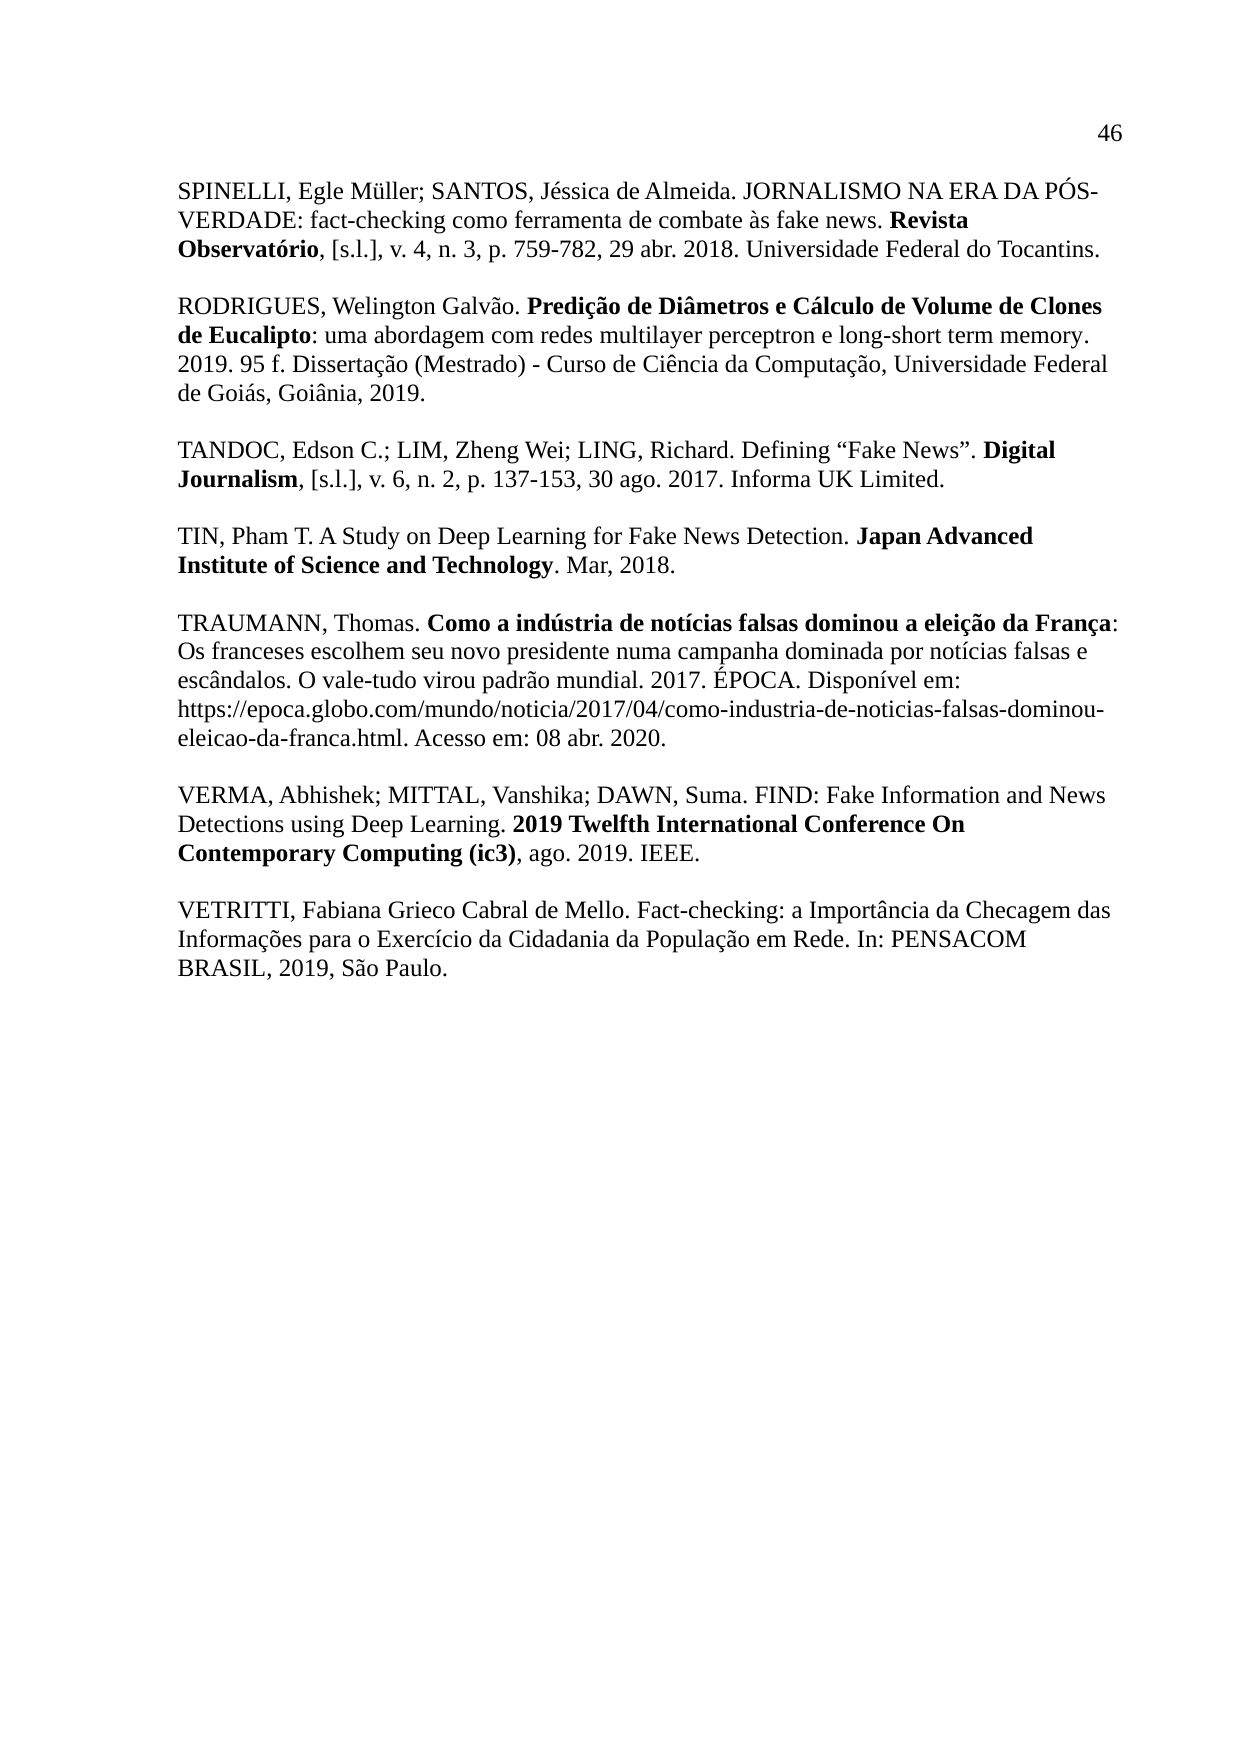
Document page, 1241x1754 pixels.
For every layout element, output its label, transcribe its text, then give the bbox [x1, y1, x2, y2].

text TANDOC, Edson C.; LIM, Zheng Wei; LING, Richard. Defining “Fake News”. Digital Journalism, [s.l.], v. 6, n. 2, p. 137-153, 30 ago. 2017. Informa UK Limited. [177, 435, 1122, 493]
text VERMA, Abhishek; MITTAL, Vanshika; DAWN, Suma. FIND: Fake Information and News Detections using Deep Learning. 2019 Twelfth International Conference On Contemporary Computing (ic3), ago. 2019. IEEE. [177, 780, 1122, 866]
text SPINELLI, Egle Müller; SANTOS, Jéssica de Almeida. JORNALISMO NA ERA DA PÓS-VERDADE: fact-checking como ferramenta de combate às fake news. Revista Observatório, [s.l.], v. 4, n. 3, p. 759-782, 29 abr. 2018. Universidade Federal do Tocantins. [177, 176, 1122, 263]
text VETRITTI, Fabiana Grieco Cabral de Mello. Fact-checking: a Importância da Checagem das Informações para o Exercício da Cidadania da População em Rede. In: PENSACOM BRASIL, 2019, São Paulo. [177, 895, 1122, 981]
text TRAUMANN, Thomas. Como a indústria de notícias falsas dominou a eleição da França: Os franceses escolhem seu novo presidente numa campanha dominada por notícias falsas e escândalos. O vale-tudo virou padrão mundial. 2017. ÉPOCA. Disponível em: https://epoca.globo.com/mundo/noticia/2017/04/como-industria-de-noticias-falsas-dominou-eleicao-da-franca.html. Acesso em: 08 abr. 2020. [177, 608, 1122, 751]
text RODRIGUES, Welington Galvão. Predição de Diâmetros e Cálculo de Volume de Clones de Eucalipto: uma abordagem com redes multilayer perceptron e long-short term memory. 2019. 95 f. Dissertação (Mestrado) - Curso de Ciência da Computação, Universidade Federal de Goiás, Goiânia, 2019. [177, 291, 1122, 406]
text TIN, Pham T. A Study on Deep Learning for Fake News Detection. Japan Advanced Institute of Science and Technology. Mar, 2018. [177, 521, 1122, 579]
